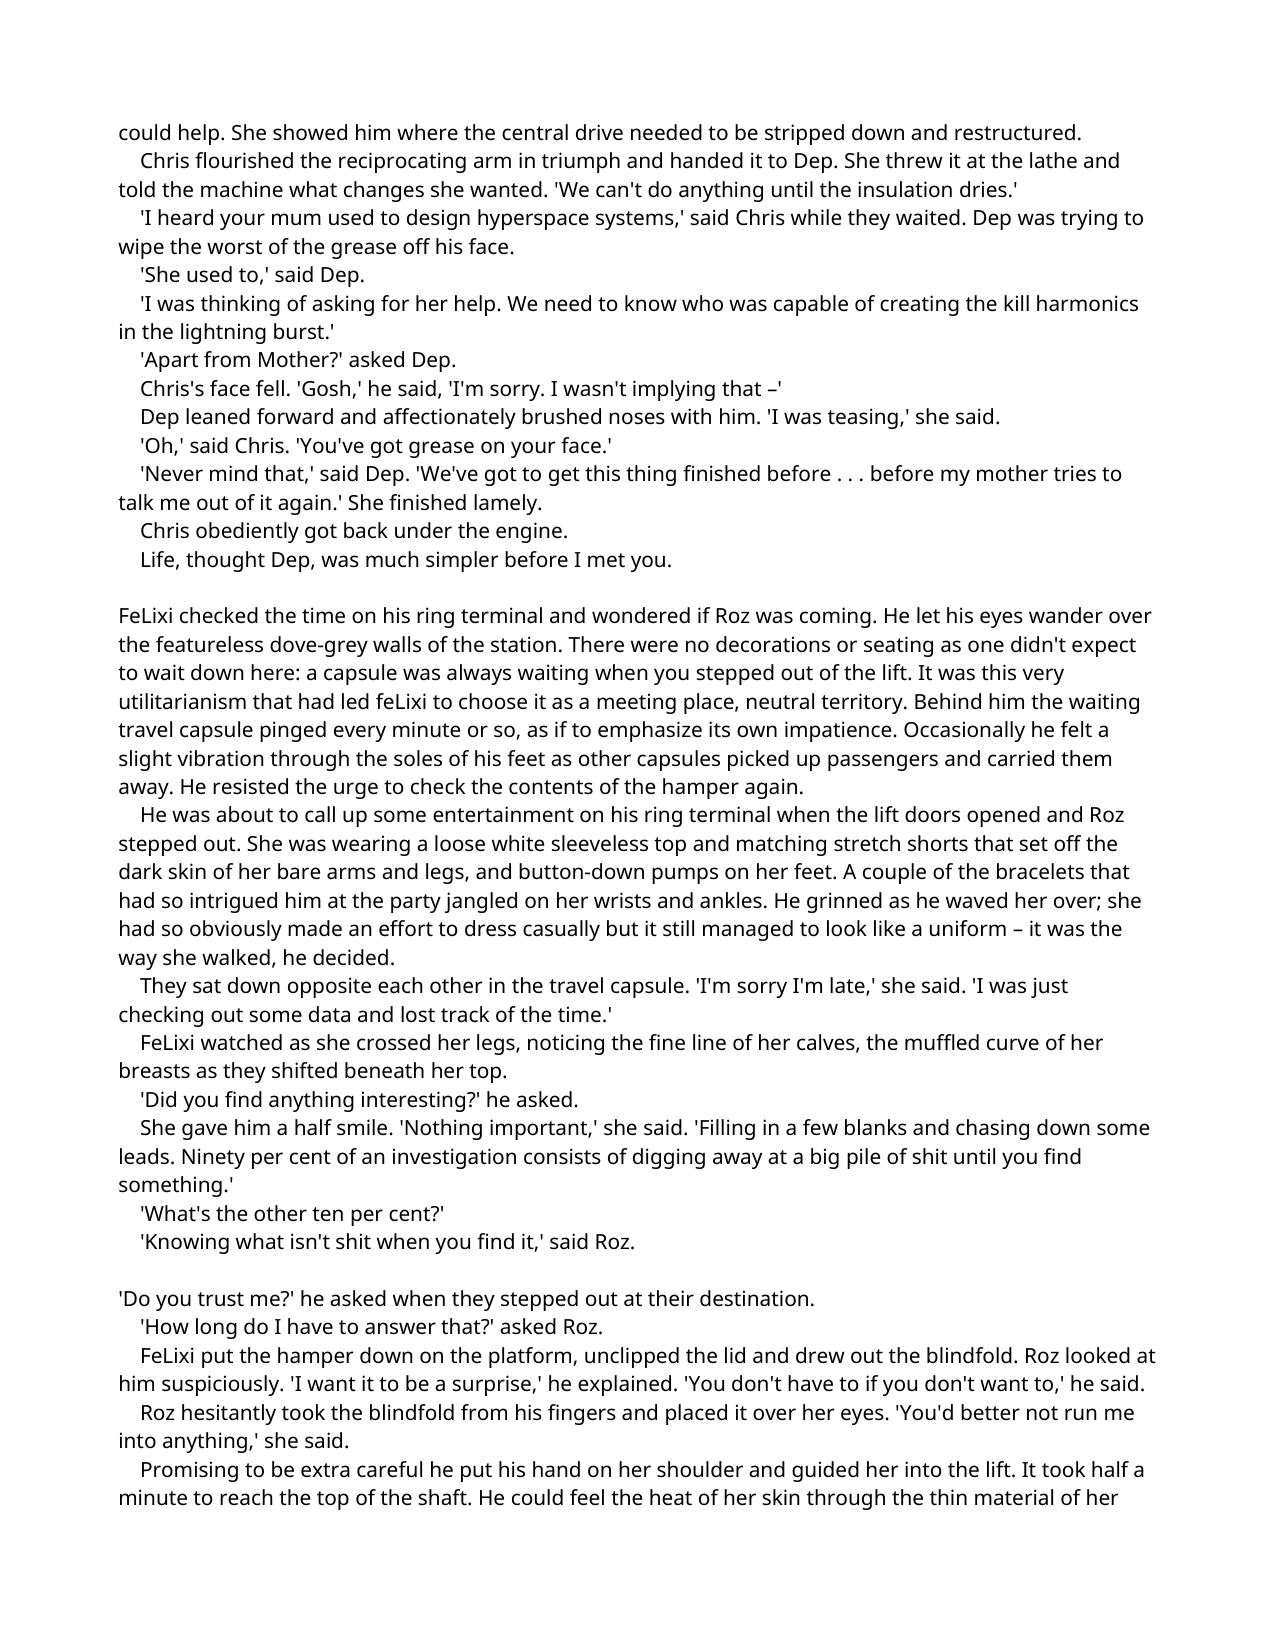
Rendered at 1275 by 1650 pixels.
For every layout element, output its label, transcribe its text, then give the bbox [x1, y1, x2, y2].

text 'How long do I have to answer that?' asked Roz. [118, 1312, 1157, 1341]
text Chris obediently got back under the engine. [118, 516, 1157, 545]
text could help. She showed him where the central drive needed to be stripped down and restructured. [118, 118, 1157, 147]
text 'Did you find anything interesting?' he asked. [118, 1085, 1157, 1113]
text 'Do you trust me?' he asked when they stepped out at their destination. [118, 1284, 1157, 1312]
text He was about to call up some entertainment on his ring terminal when the lift doors opened and Roz stepped out. She was wearing a loose white sleeveless top and matching stretch shorts that set off the dark skin of her bare arms and legs, and button-down pumps on her feet. A couple of the bracelets that had so intrigued him at the party jangled on her wrists and ankles. He grinned as he waved her over; she had so obviously made an effort to dress casually but it still managed to look like a uniform – it was the way she walked, he decided. [118, 801, 1157, 971]
text FeLixi checked the time on his ring terminal and wondered if Roz was coming. He let his eyes wander over the featureless dove-grey walls of the station. There were no decorations or seating as one didn't expect to wait down here: a capsule was always waiting when you stepped out of the lift. It was this very utilitarianism that had led feLixi to choose it as a meeting place, neutral territory. Behind him the waiting travel capsule pinged every minute or so, as if to emphasize its own impatience. Occasionally he felt a slight vibration through the soles of his feet as other capsules picked up passengers and carried them away. He resisted the urge to check the contents of the hamper again. [118, 602, 1157, 801]
text Roz hesitantly took the blindfold from his fingers and placed it over her eyes. 'You'd better not run me into anything,' she said. [118, 1398, 1157, 1455]
text Chris flourished the reciprocating arm in triumph and handed it to Dep. She threw it at the lathe and told the machine what changes she wanted. 'We can't do anything until the insulation dries.' [118, 147, 1157, 203]
text 'Apart from Mother?' asked Dep. [118, 346, 1157, 374]
text 'I heard your mum used to design hyperspace systems,' said Chris while they waited. Dep was trying to wipe the worst of the grease off his face. [118, 203, 1157, 260]
text 'I was thinking of asking for her help. We need to know who was capable of creating the kill harmonics in the lightning burst.' [118, 289, 1157, 346]
text 'Oh,' said Chris. 'You've got grease on your face.' [118, 431, 1157, 459]
text Promising to be extra careful he put his hand on her shoulder and guided her into the lift. It took half a minute to reach the top of the shaft. He could feel the heat of her skin through the thin material of her [118, 1455, 1157, 1512]
text 'What's the other ten per cent?' [118, 1199, 1157, 1227]
text They sat down opposite each other in the travel capsule. 'I'm sorry I'm late,' she said. 'I was just checking out some data and lost track of the time.' [118, 971, 1157, 1028]
text 'Knowing what isn't shit when you find it,' said Roz. [118, 1227, 1157, 1256]
text FeLixi put the hamper down on the platform, unclipped the lid and drew out the blindfold. Roz looked at him suspiciously. 'I want it to be a surprise,' he explained. 'You don't have to if you don't want to,' he said. [118, 1341, 1157, 1398]
text Chris's face fell. 'Gosh,' he said, 'I'm sorry. I wasn't implying that –' [118, 374, 1157, 402]
text She gave him a half smile. 'Nothing important,' she said. 'Filling in a few blanks and chasing down some leads. Ninety per cent of an investigation consists of digging away at a big pile of shit until you find something.' [118, 1113, 1157, 1199]
text 'Never mind that,' said Dep. 'We've got to get this thing finished before . . . before my mother tries to talk me out of it again.' She finished lamely. [118, 459, 1157, 516]
text FeLixi watched as she crossed her legs, noticing the fine line of her calves, the muffled curve of her breasts as they shifted beneath her top. [118, 1028, 1157, 1085]
text Dep leaned forward and affectionately brushed noses with him. 'I was teasing,' she said. [118, 402, 1157, 431]
text Life, thought Dep, was much simpler before I met you. [118, 545, 1157, 573]
text 'She used to,' said Dep. [118, 260, 1157, 289]
